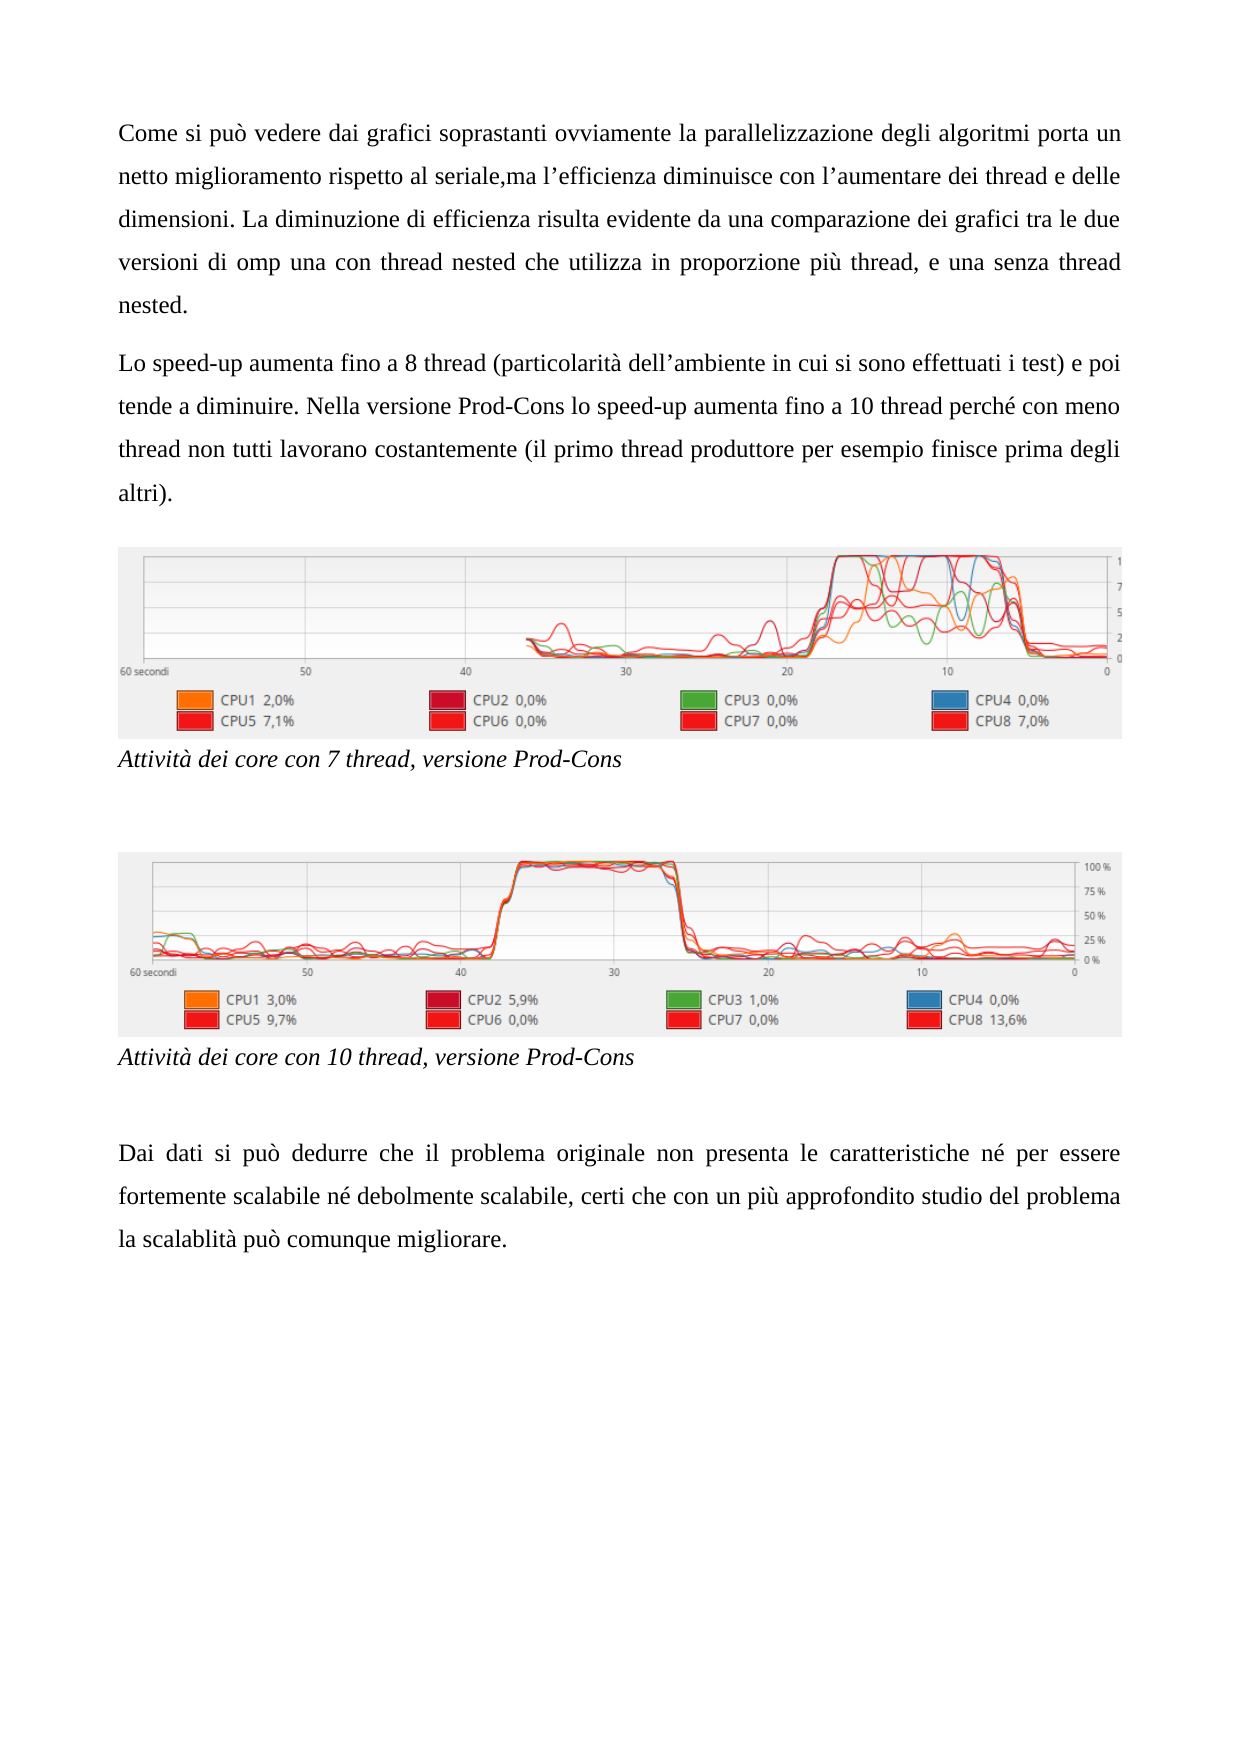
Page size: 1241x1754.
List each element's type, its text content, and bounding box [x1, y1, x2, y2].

text Come si può vedere dai grafici soprastanti ovviamente la parallelizzazione degli algoritmi porta un netto miglioramento rispetto al seriale,ma l’efficienza diminuisce con l’aumentare dei thread e delle dimensioni. La diminuzione di efficienza risulta evidente da una comparazione dei grafici tra le due versioni di omp una con thread nested che utilizza in proporzione più thread, e una senza thread nested. [118, 118, 1122, 319]
text Attività dei core con 10 thread, versione Prod-Cons [118, 1037, 1122, 1071]
picture [118, 852, 1123, 1037]
text Lo speed-up aumenta fino a 8 thread (particolarità dell’ambiente in cui si sono effettuati i test) e poi tende a diminuire. Nella versione Prod-Cons lo speed-up aumenta fino a 10 thread perché con meno thread non tutti lavorano costantemente (il primo thread produttore per esempio finisce prima degli altri). [118, 348, 1122, 506]
text Attività dei core con 7 thread, versione Prod-Cons [118, 739, 1122, 773]
text Dai dati si può dedurre che il problema originale non presenta le caratteristiche né per essere fortemente scalabile né debolmente scalabile, certi che con un più approfondito studio del problema la scalablità può comunque migliorare. [118, 1138, 1122, 1253]
picture [118, 547, 1123, 739]
